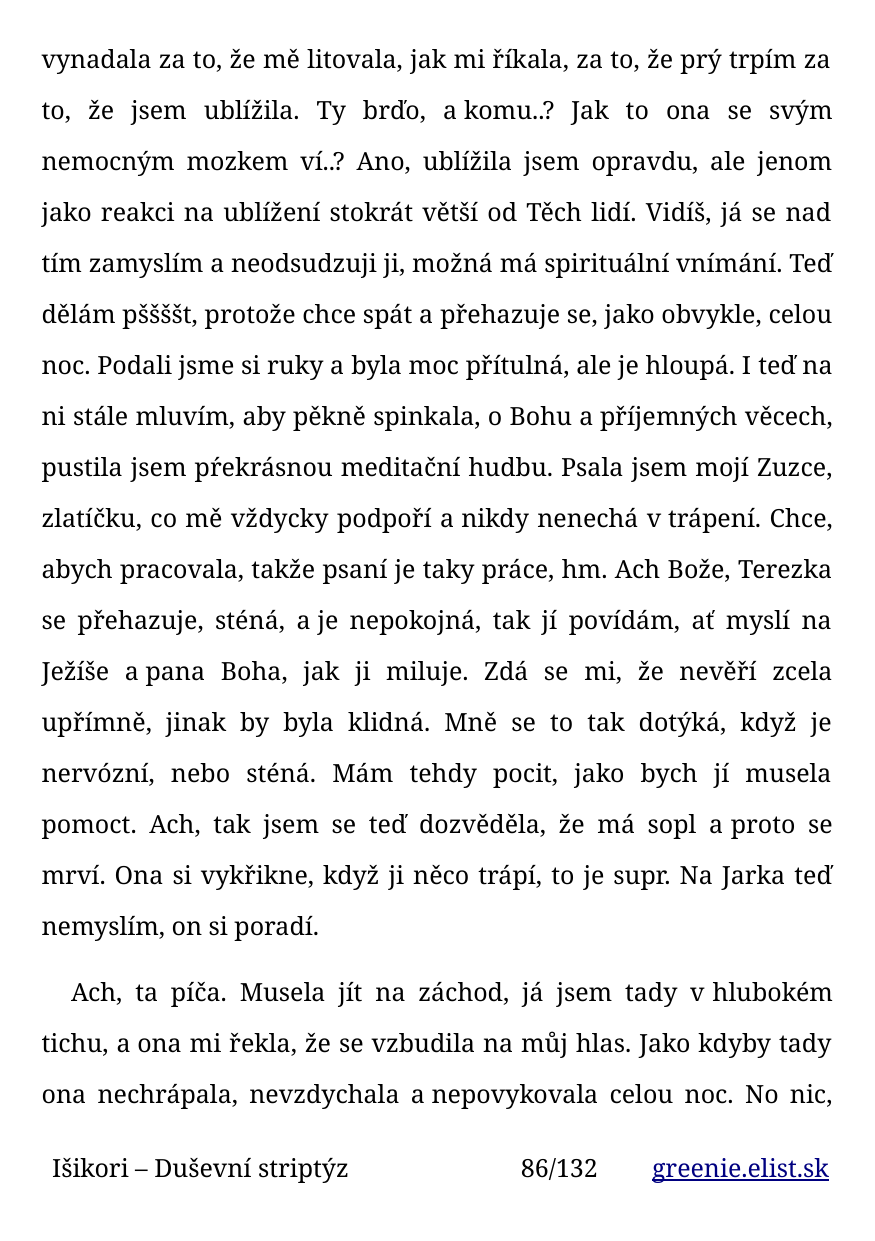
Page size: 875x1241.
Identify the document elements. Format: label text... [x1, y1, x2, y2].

text Ach, ta píča. Musela jít na záchod, já jsem tady v hlubokém tichu, a ona mi řekla, že se vzbudila na můj hlas. Jako kdyby tady ona nechrápala, nevzdychala a nepovykovala celou noc. No nic, [41, 975, 833, 1111]
text vynadala za to, že mě litovala, jak mi říkala, za to, že prý trpím za to, že jsem ublížila. Ty brďo, a komu..? Jak to ona se svým nemocným mozkem ví..? Ano, ublížila jsem opravdu, ale jenom jako reakci na ublížení stokrát větší od Těch lidí. Vidíš, já se nad tím zamyslím a neodsudzuji ji, možná má spirituální vnímání. Teď dělám pššššt, protože chce spát a přehazuje se, jako obvykle, celou noc. Podali jsme si ruky a byla moc přítulná, ale je hloupá. I teď na ni stále mluvím, aby pěkně spinkala, o Bohu a příjemných věcech, pustila jsem pŕekrásnou meditační hudbu. Psala jsem mojí Zuzce, zlatíčku, co mě vždycky podpoří a nikdy nenechá v trápení. Chce, abych pracovala, takže psaní je taky práce, hm. Ach Bože, Terezka se přehazuje, sténá, a je nepokojná, tak jí povídám, ať myslí na Ježíše a pana Boha, jak ji miluje. Zdá se mi, že nevěří zcela upřímně, jinak by byla klidná. Mně se to tak dotýká, když je nervózní, nebo sténá. Mám tehdy pocit, jako bych jí musela pomoct. Ach, tak jsem se teď dozvěděla, že má sopl a proto se mrví. Ona si vykřikne, když ji něco trápí, to je supr. Na Jarka teď nemyslím, on si poradí. [41, 41, 833, 943]
